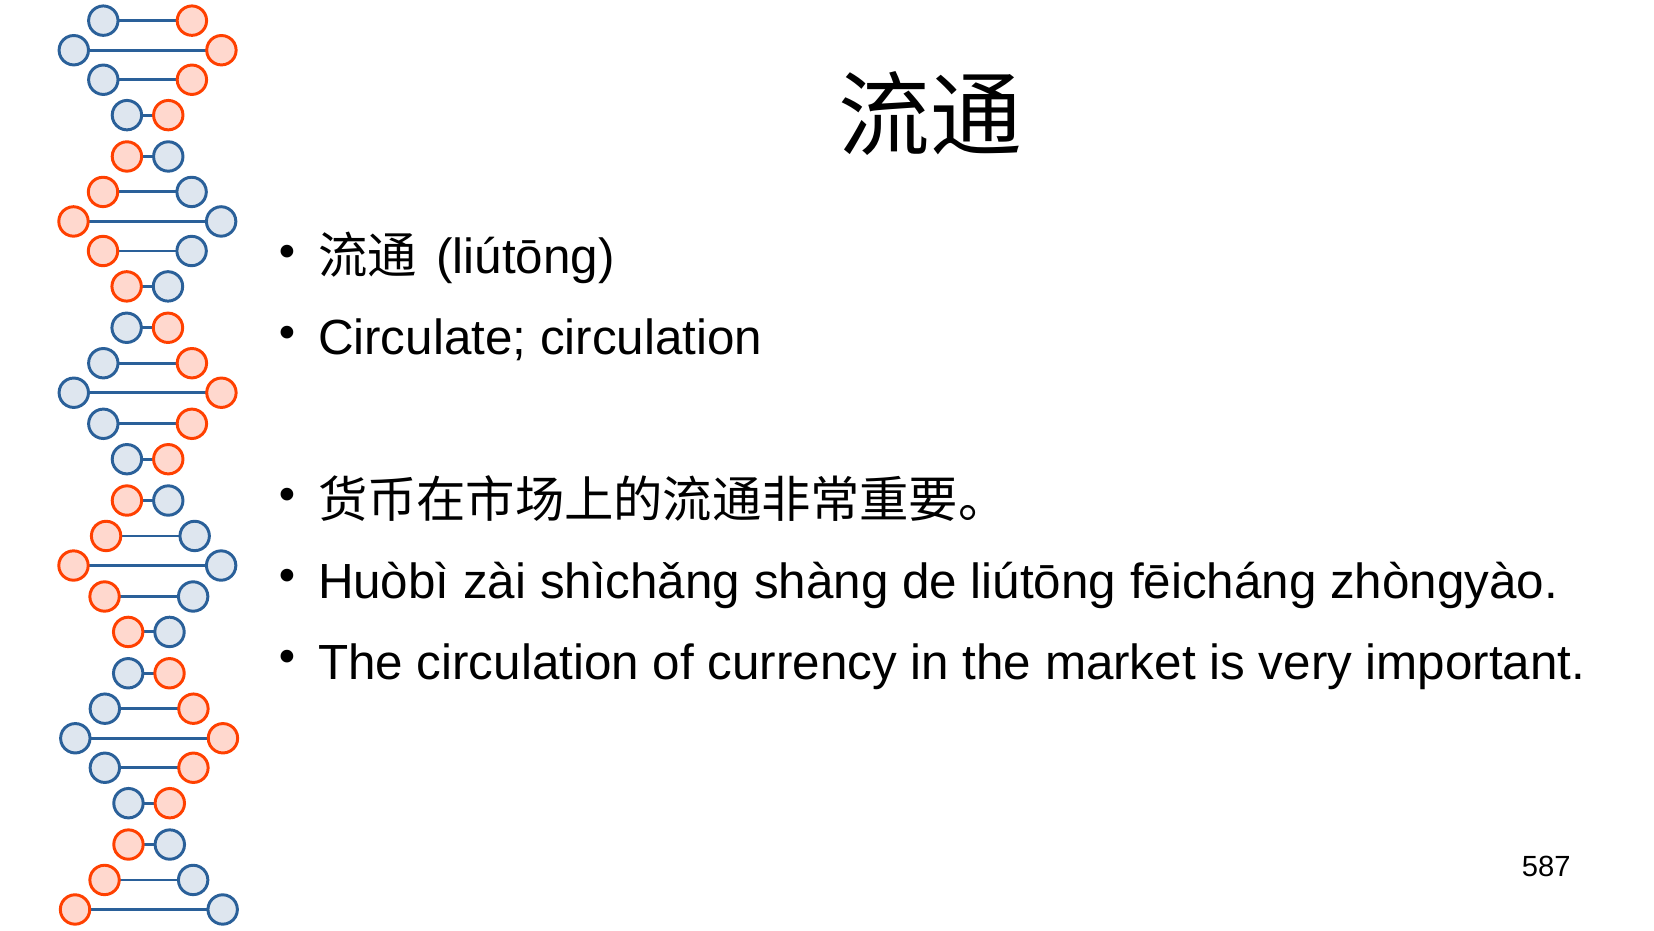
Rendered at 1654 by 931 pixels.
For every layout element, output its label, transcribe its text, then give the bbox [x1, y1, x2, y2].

list 流通 (liútōng) Circulate; circulation 货币在市场上的流通非常重要。 Huòbì zài shìchǎng shàng de liútōng fēicháng zhòngyào. The circulation of currency in the market is very important. [265, 224, 1595, 764]
title 流通 [265, 35, 1595, 189]
